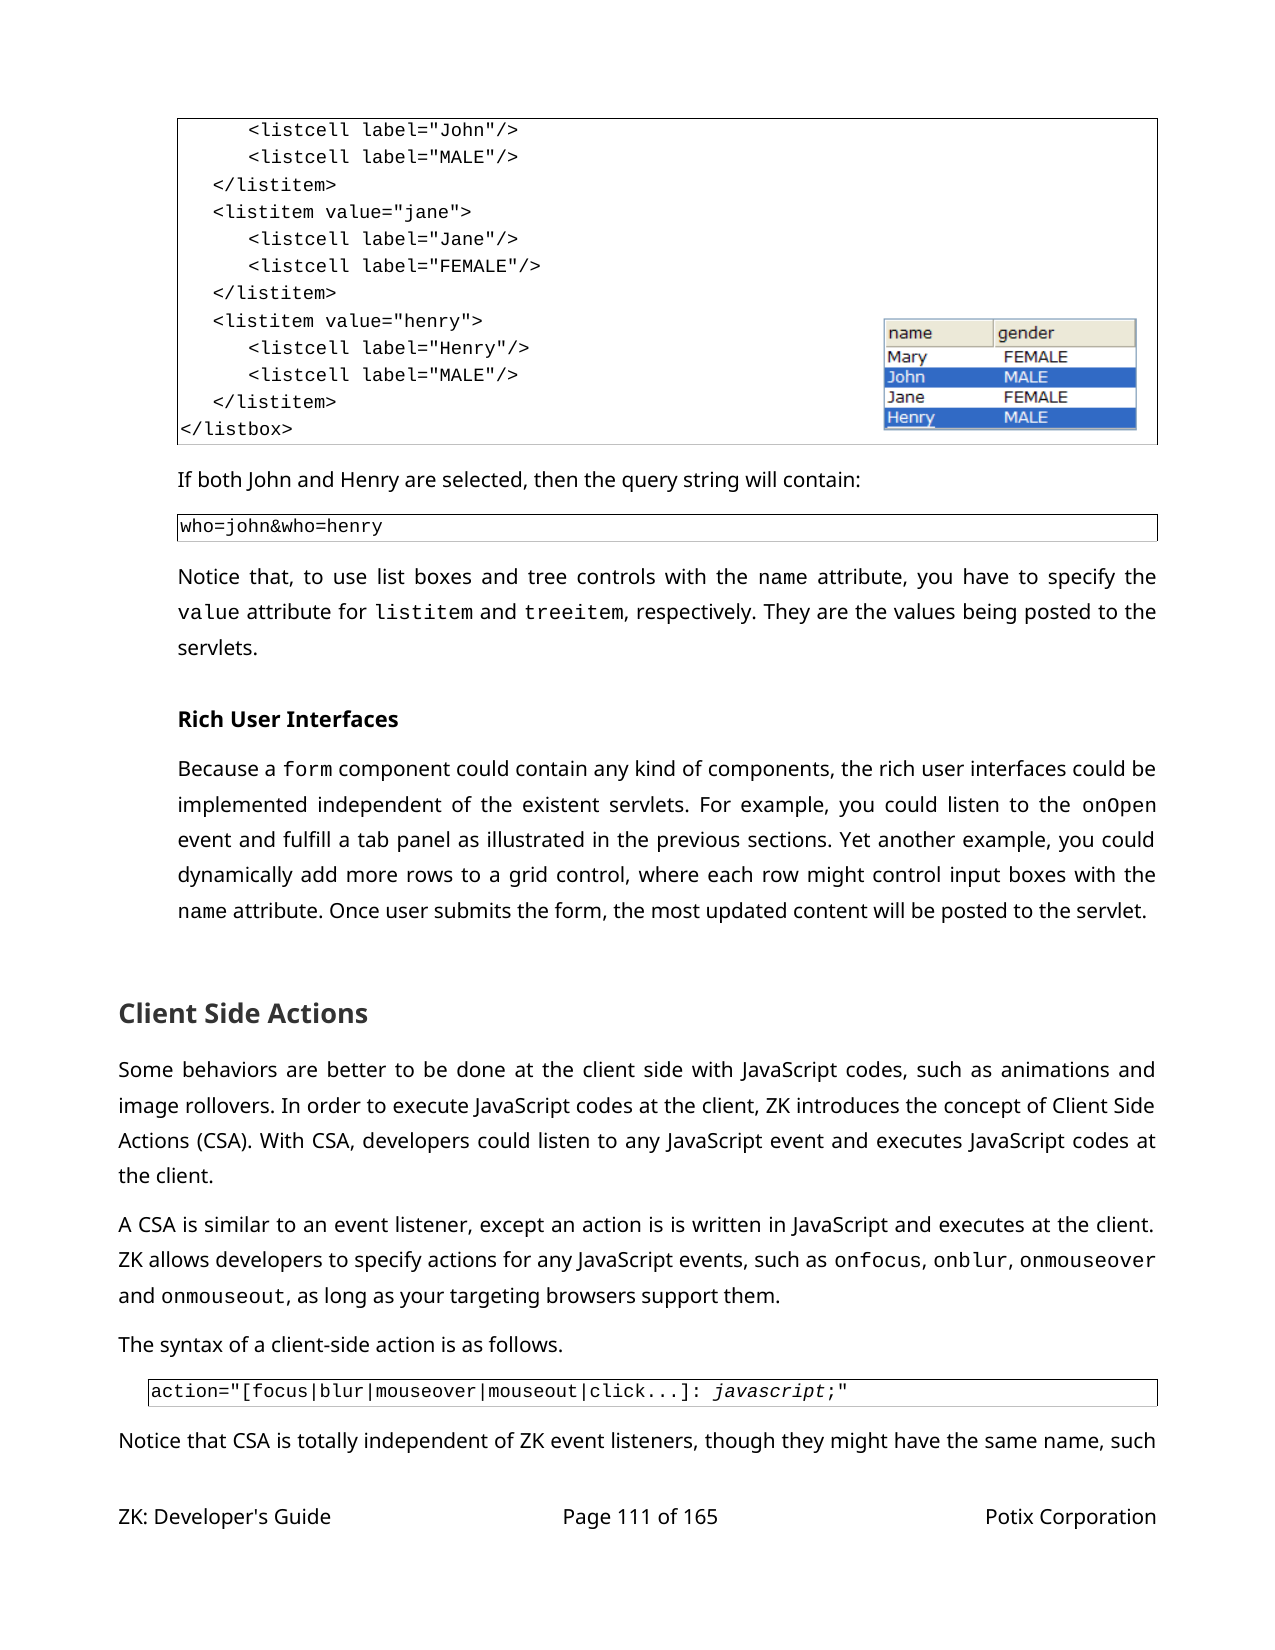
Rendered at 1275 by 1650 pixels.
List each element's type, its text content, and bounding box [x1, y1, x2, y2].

text <listcell label="MALE"/> [178, 145, 1157, 169]
text <listcell label="John"/> [178, 119, 1157, 142]
subtitle Client Side Actions [118, 995, 1157, 1032]
text <listitem value="henry"> [178, 308, 1157, 333]
text Notice that CSA is totally independent of ZK event listeners, though they might have the same name, such [118, 1427, 1157, 1455]
text <listcell label="Henry"/> [178, 336, 880, 360]
text The syntax of a client-side action is as follows. [118, 1330, 1157, 1358]
text <listcell label="FEMALE"/> [178, 254, 1157, 278]
text </listitem> [178, 390, 880, 414]
text [1142, 390, 1157, 414]
text </listbox> [178, 417, 1157, 444]
text </listitem> [178, 172, 1157, 197]
text Because a form component could contain any kind of components, the rich user interfaces could be implemented independent of the existent servlets. For example, you could listen to the onOpen event and fulfill a tab panel as illustrated in the previous sections. Yet another example, you could dynamically add more rows to a grid control, where each row might control input boxes with the name attribute. Once user submits the form, the most updated content will be posted to the servlet. [177, 754, 1157, 924]
text </listitem> [178, 281, 1157, 306]
picture [880, 316, 1142, 433]
text <listcell label="MALE"/> [178, 363, 880, 387]
text Notice that, to use list boxes and tree controls with the name attribute, you have to specify the value attribute for listitem and treeitem, respectively. They are the values being posted to the servlets. [177, 562, 1157, 661]
text who=john&who=henry [178, 515, 1157, 541]
text Some behaviors are better to be done at the client side with JavaScript codes, such as animations and image rollovers. In order to execute JavaScript codes at the client, ZK introduces the concept of Client Side Actions (CSA). With CSA, developers could listen to any JavaScript event and executes JavaScript codes at the client. [118, 1056, 1157, 1189]
text If both John and Henry are selected, then the query string will contain: [177, 465, 1157, 493]
subtitle Rich User Interfaces [177, 704, 1157, 734]
text <listitem value="jane"> [178, 200, 1157, 224]
text <listcell label="Jane"/> [178, 227, 1157, 251]
text action="[focus|blur|mouseover|mouseout|click...]: javascript;" [149, 1380, 1157, 1406]
text A CSA is similar to an event listener, except an action is is written in JavaScript and executes at the client. ZK allows developers to specify actions for any JavaScript events, such as onfocus, onblur, onmouseover and onmouseout, as long as your targeting browsers support them. [118, 1210, 1157, 1309]
